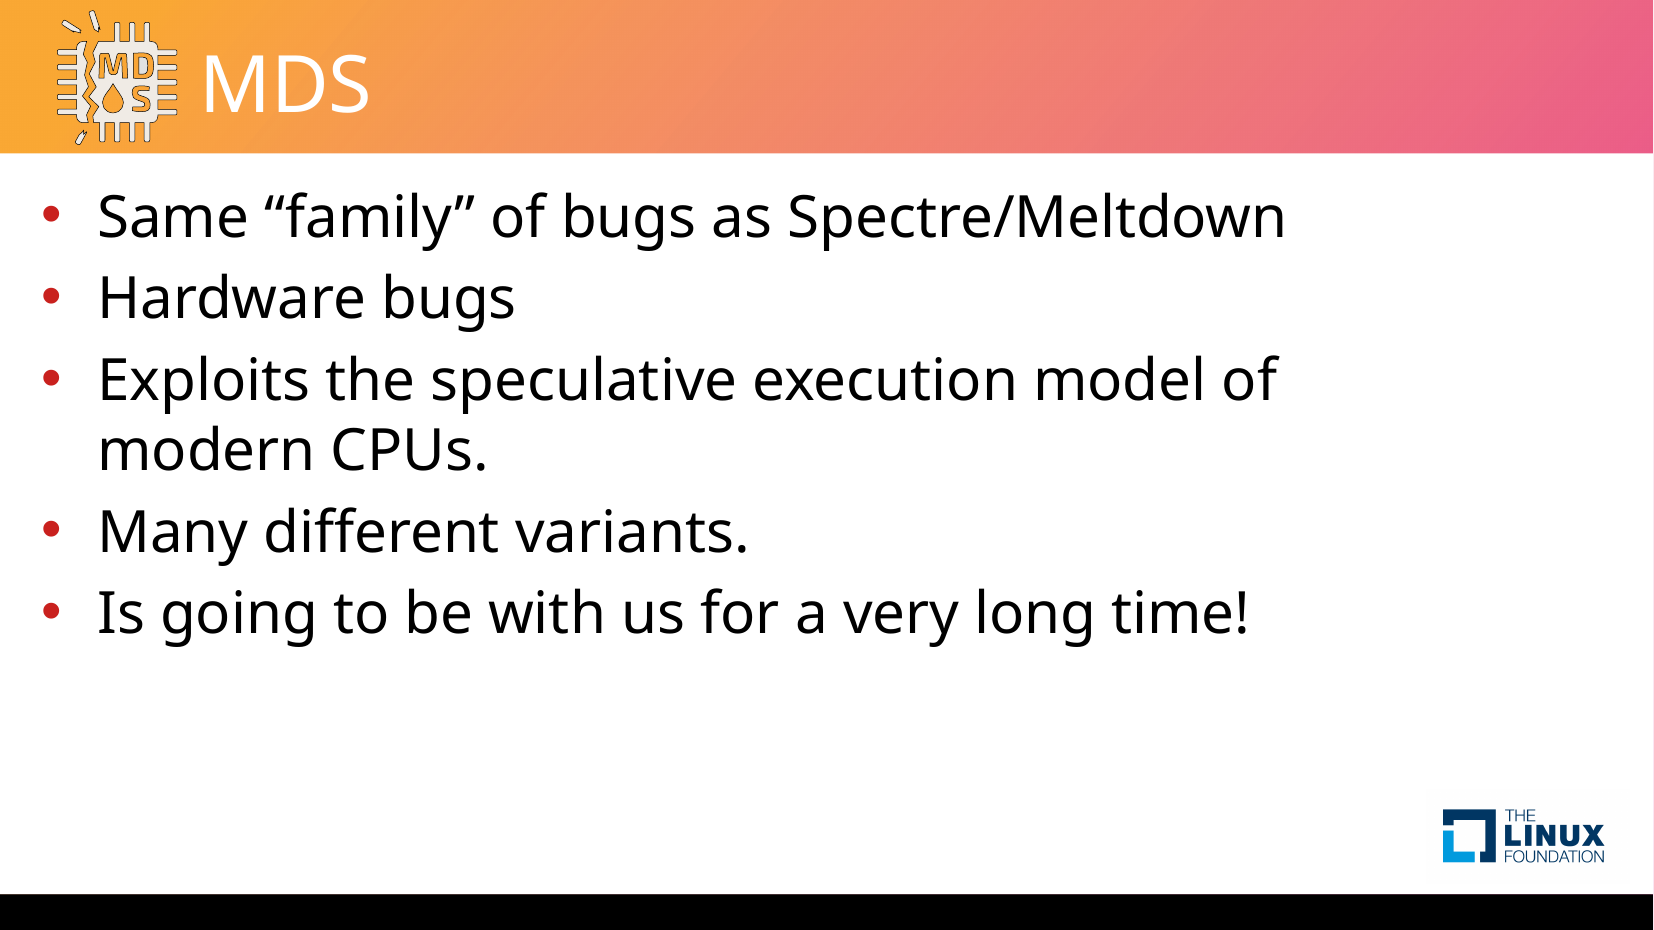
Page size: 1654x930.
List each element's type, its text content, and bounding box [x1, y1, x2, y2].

list Same “family” of bugs as Spectre/Meltdown Hardware bugs Exploits the speculative execution model of modern CPUs. Many different variants. Is going to be with us for a very long time! [25, 171, 1486, 786]
title MDS [203, 8, 1551, 154]
picture [1490, 791, 1553, 868]
picture [0, 0, 1654, 930]
